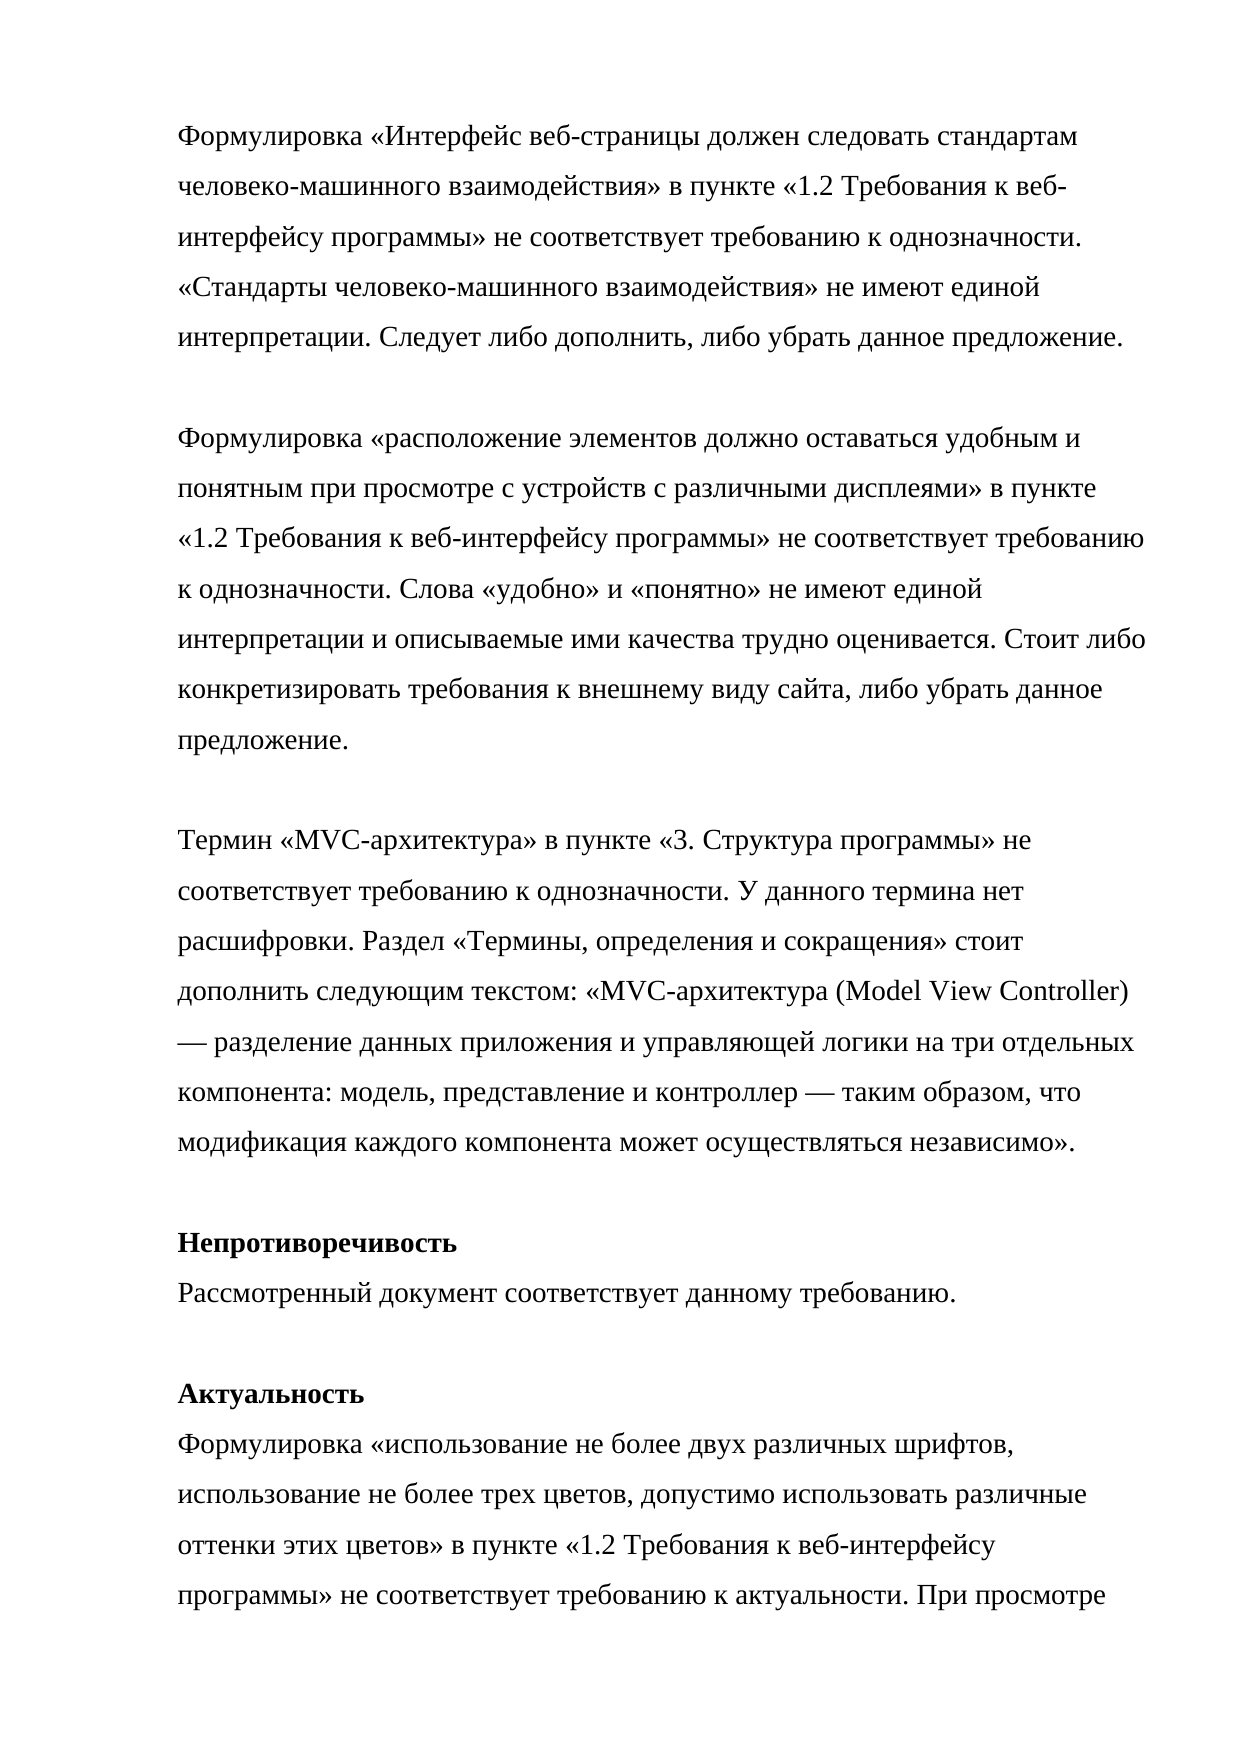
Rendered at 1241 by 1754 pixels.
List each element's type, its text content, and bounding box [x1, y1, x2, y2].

text Формулировка «расположение элементов должно оставаться удобным и понятным при просмотре с устройств с различными дисплеями» в пункте «1.2 Требования к веб-интерфейсу программы» не соответствует требованию к однозначности. Слова «удобно» и «понятно» не имеют единой интерпретации и описываемые ими качества трудно оценивается. Стоит либо конкретизировать требования к внешнему виду сайта, либо убрать данное предложение. [177, 420, 1152, 755]
text Непротиворечивость [177, 1225, 1152, 1258]
text Формулировка «Интерфейс веб-страницы должен следовать стандартам человеко-машинного взаимодействия» в пункте «1.2 Требования к веб-интерфейсу программы» не соответствует требованию к однозначности. «Стандарты человеко-машинного взаимодействия» не имеют единой интерпретации. Следует либо дополнить, либо убрать данное предложение. [177, 118, 1152, 353]
text Термин «MVC-архитектура» в пункте «3. Структура программы» не соответствует требованию к однозначности. У данного термина нет расшифровки. Раздел «Термины, определения и сокращения» стоит дополнить следующим текстом: «MVC-архитектура (Model View Controller) — разделение данных приложения и управляющей логики на три отдельных компонента: модель, представление и контроллер — таким образом, что модификация каждого компонента может осуществляться независимо». [177, 822, 1152, 1158]
text Формулировка «использование не более двух различных шрифтов, использование не более трех цветов, допустимо использовать различные оттенки этих цветов» в пункте «1.2 Требования к веб-интерфейсу программы» не соответствует требованию к актуальности. При просмотре [177, 1426, 1152, 1611]
text Актуальность [177, 1376, 1152, 1409]
text Рассмотренный документ соответствует данному требованию. [177, 1275, 1152, 1309]
